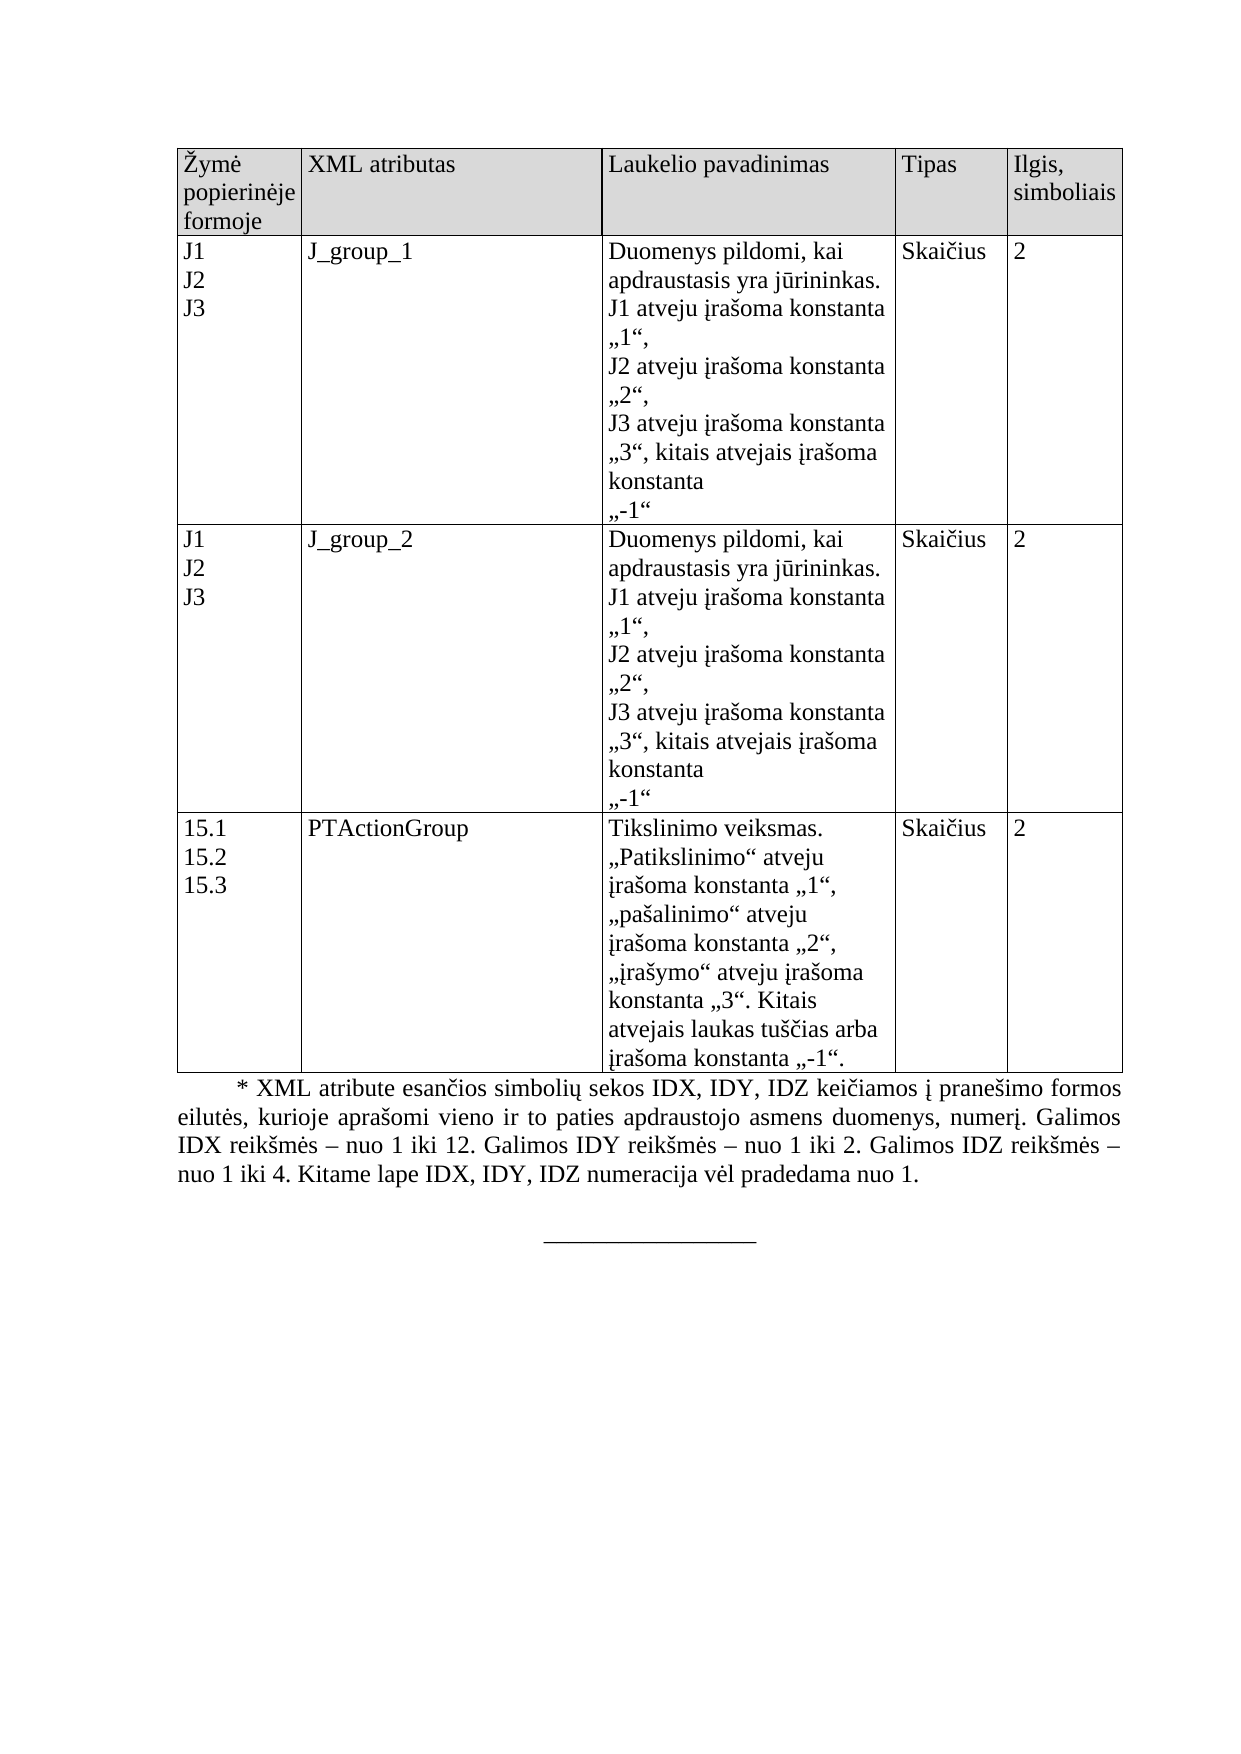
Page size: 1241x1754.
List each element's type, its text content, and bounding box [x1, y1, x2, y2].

table_cell Skaičius [896, 236, 1007, 523]
table_cell Duomenys pildomi, kai apdraustasis yra jūrininkas. J1 atveju įrašoma konstanta „1“, J2 atveju įrašoma konstanta „2“, J3 atveju įrašoma konstanta „3“, kitais atvejais įrašoma konstanta „-1“ [603, 236, 895, 523]
table_header Laukelio pavadinimas [603, 149, 895, 235]
table_cell Skaičius [896, 525, 1007, 812]
text _________________ [177, 1217, 1122, 1245]
table_cell J1 J2 J3 [178, 236, 301, 523]
table_header Žymė popierinėje formoje [178, 149, 301, 235]
table_cell 2 [1008, 525, 1122, 812]
table_cell 15.1 15.2 15.3 [178, 813, 301, 1072]
table_cell J_group_1 [302, 236, 602, 523]
table_cell 2 [1008, 236, 1122, 523]
table_header XML atributas [302, 149, 601, 235]
table_cell 2 [1008, 813, 1122, 1072]
table_header Tipas [896, 149, 1007, 235]
text * XML atribute esančios simbolių sekos IDX, IDY, IDZ keičiamos į pranešimo formos eilutės, kurioje aprašomi vieno ir to paties apdraustojo asmens duomenys, numerį. Galimos IDX reikšmės – nuo 1 iki 12. Galimos IDY reikšmės – nuo 1 iki 2. Galimos IDZ reikšmės – nuo 1 iki 4. Kitame lape IDX, IDY, IDZ numeracija vėl pradedama nuo 1. [177, 1073, 1122, 1188]
table_header Ilgis, simboliais [1008, 149, 1122, 235]
table_cell Tikslinimo veiksmas. „Patikslinimo“ atveju įrašoma konstanta „1“, „pašalinimo“ atveju įrašoma konstanta „2“, „įrašymo“ atveju įrašoma konstanta „3“. Kitais atvejais laukas tuščias arba įrašoma konstanta „-1“. [603, 813, 895, 1072]
table_cell J_group_2 [302, 525, 602, 812]
table_cell Skaičius [896, 813, 1007, 1072]
table_cell PTActionGroup [302, 813, 602, 1072]
table_cell J1 J2 J3 [178, 525, 301, 812]
table_cell Duomenys pildomi, kai apdraustasis yra jūrininkas. J1 atveju įrašoma konstanta „1“, J2 atveju įrašoma konstanta „2“, J3 atveju įrašoma konstanta „3“, kitais atvejais įrašoma konstanta „-1“ [603, 525, 895, 812]
